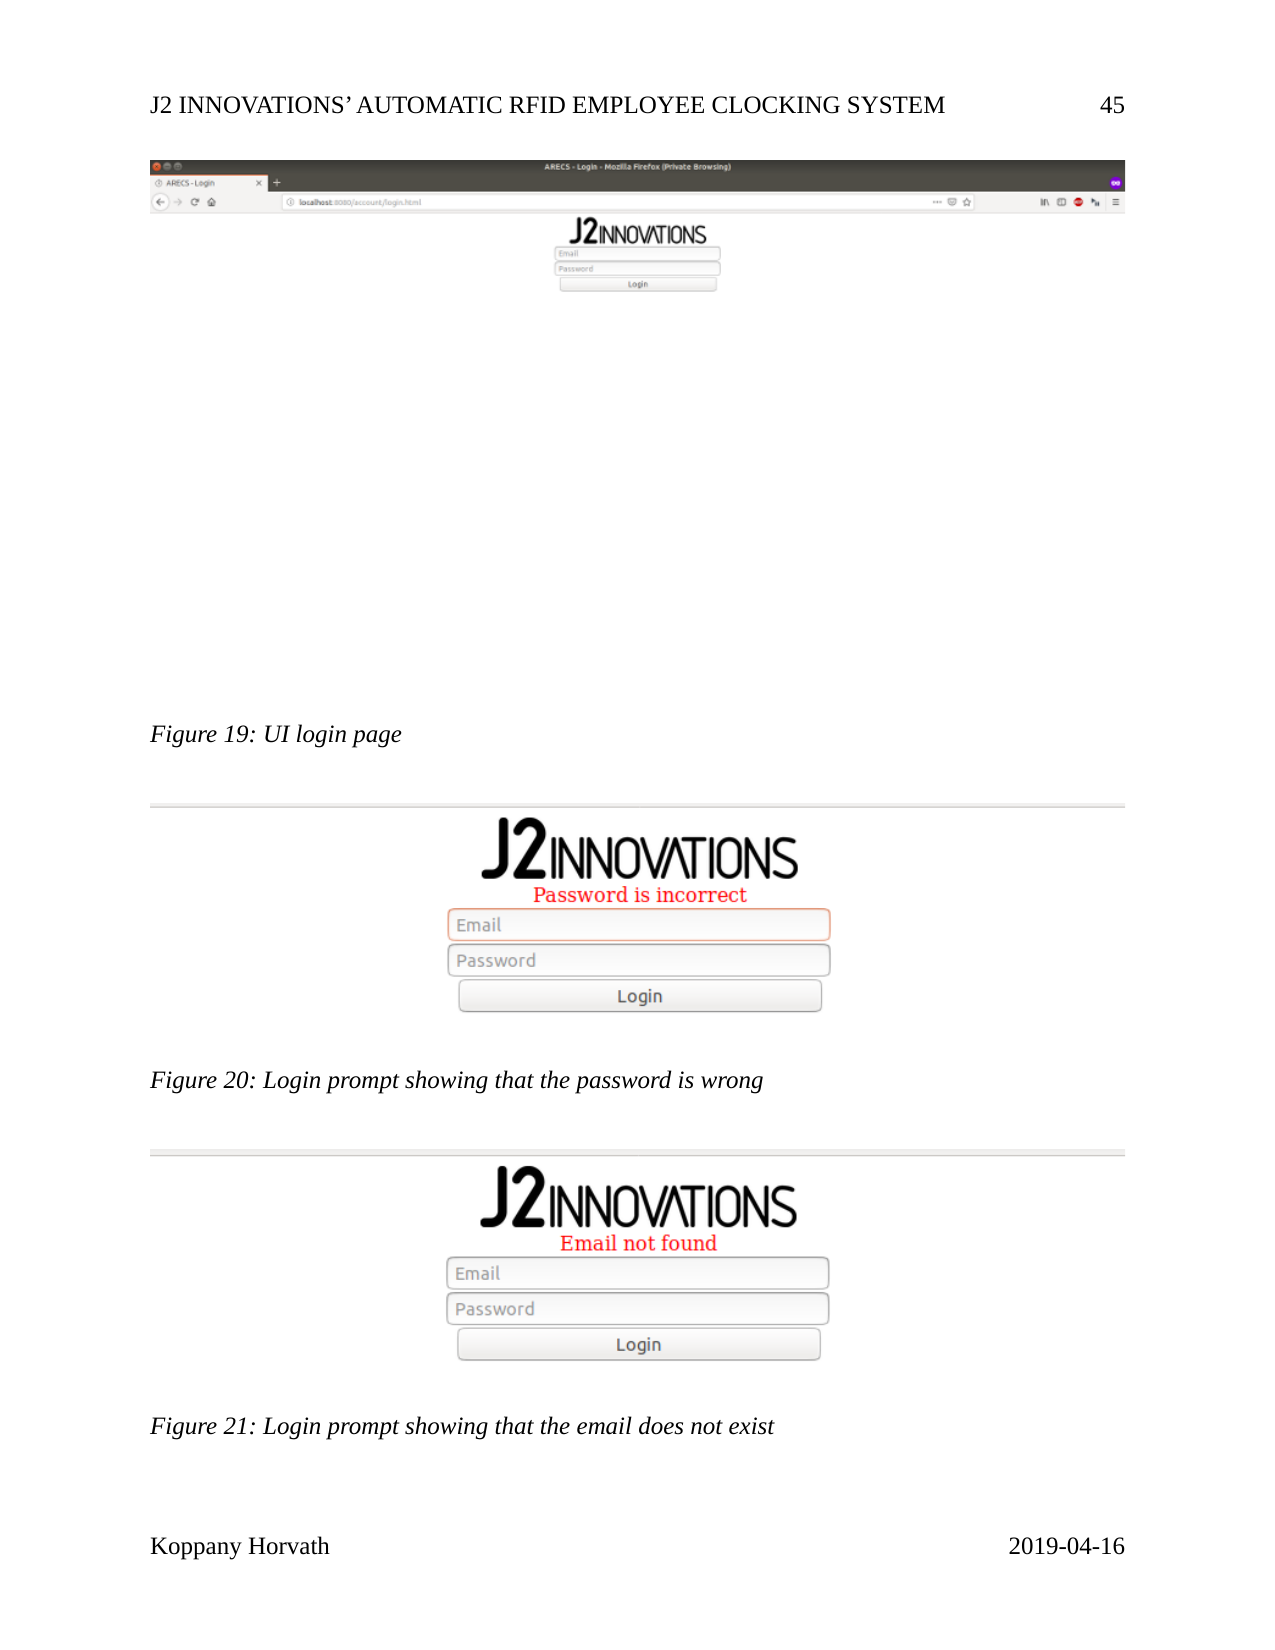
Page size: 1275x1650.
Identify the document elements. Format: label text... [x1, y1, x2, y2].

picture [150, 160, 1125, 714]
text Figure 21: Login prompt showing that the email does not exist [150, 1406, 1125, 1440]
picture [150, 803, 1125, 1060]
picture [150, 1149, 1125, 1406]
text Figure 19: UI login page [150, 714, 1125, 748]
text Figure 20: Login prompt showing that the password is wrong [150, 1060, 1125, 1094]
